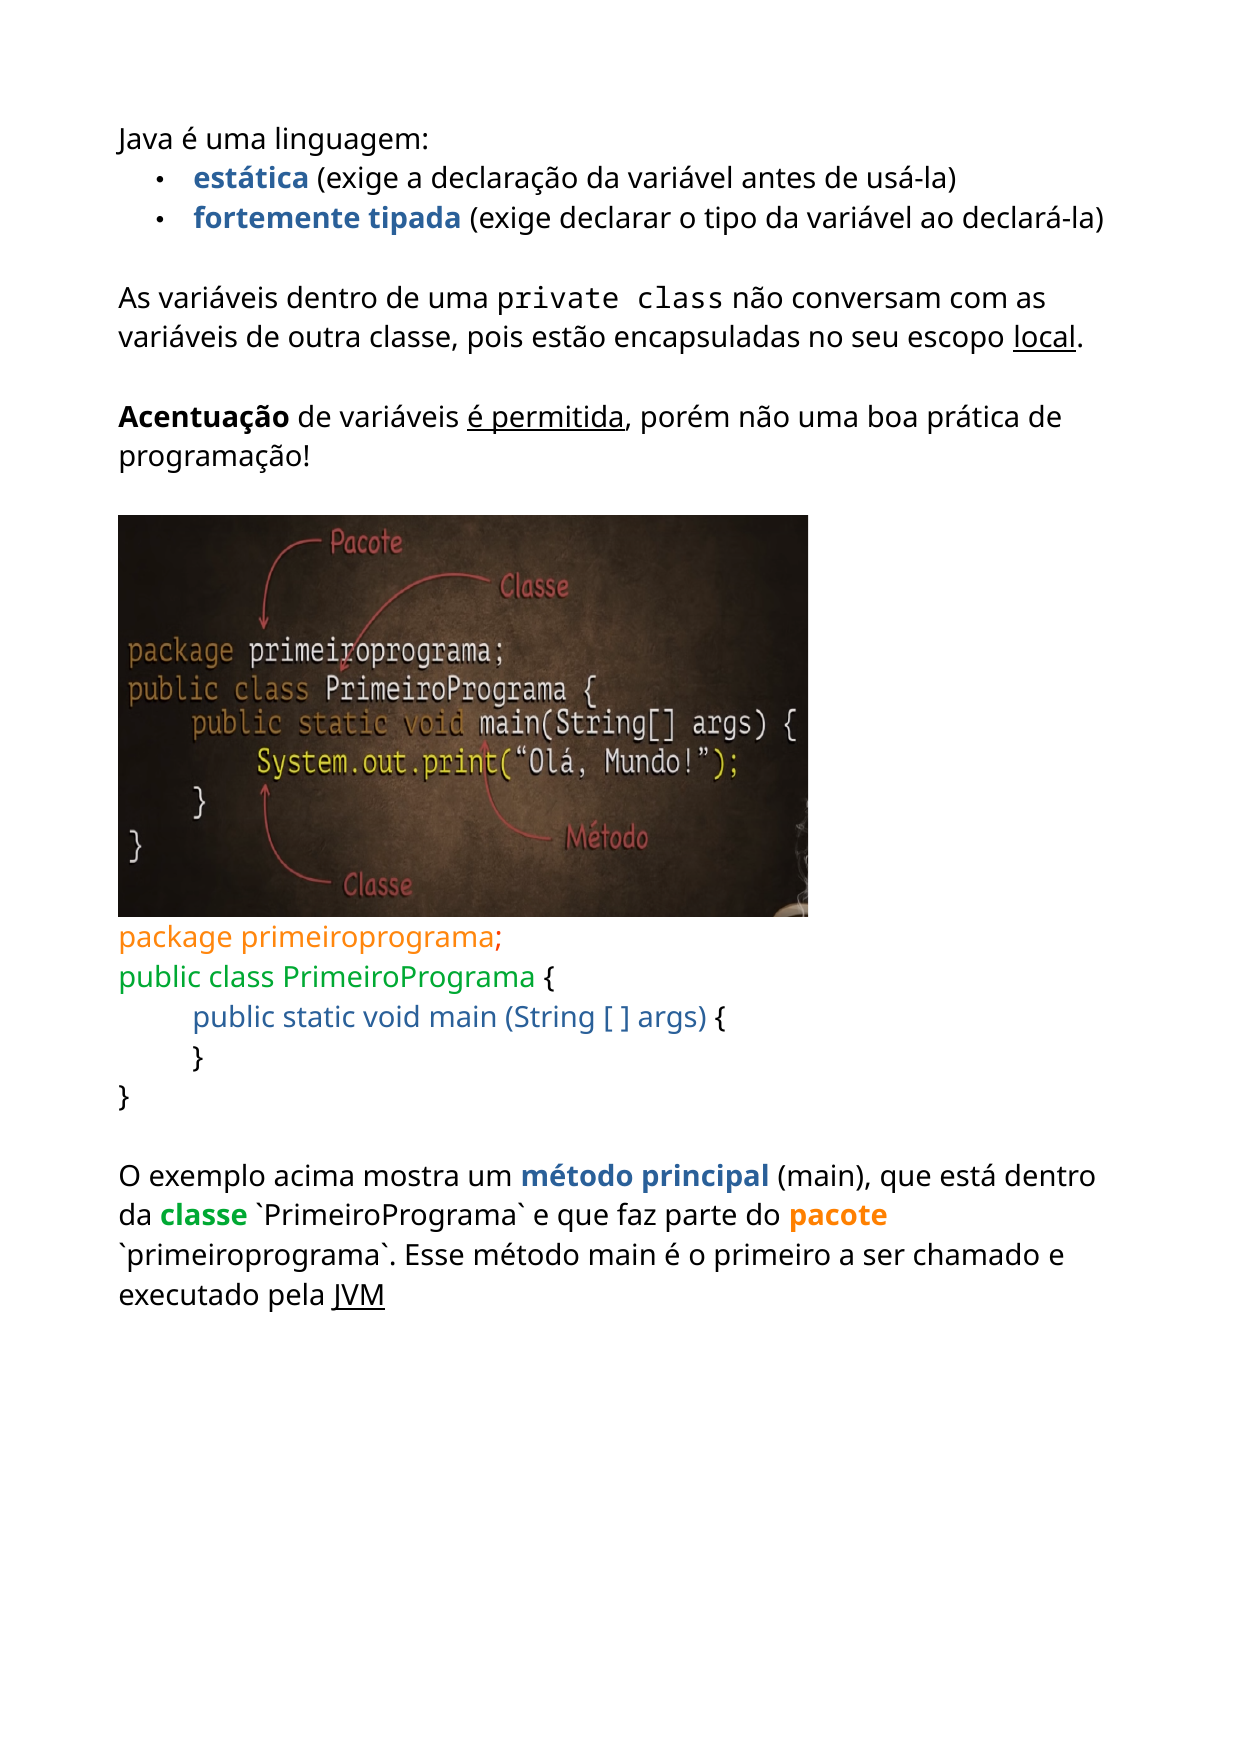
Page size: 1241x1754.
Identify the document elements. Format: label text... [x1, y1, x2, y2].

text As variáveis dentro de uma private class não conversam com as variáveis de outra classe, pois estão encapsuladas no seu escopo local. [118, 277, 1122, 356]
text } [118, 1036, 1122, 1076]
text public static void main (String [ ] args) { [118, 996, 1122, 1036]
text package primeiroprograma; [118, 917, 1122, 956]
text public class PrimeiroPrograma { [118, 956, 1122, 996]
text O exemplo acima mostra um método principal (main), que está dentro da classe `PrimeiroPrograma` e que faz parte do pacote `primeiroprograma`. Esse método main é o primeiro a ser chamado e executado pela JVM [118, 1155, 1122, 1314]
text Java é uma linguagem: [118, 118, 1122, 158]
picture [118, 515, 809, 917]
list fortemente tipada (exige declarar o tipo da variável ao declará-la) [156, 197, 1122, 237]
list estática (exige a declaração da variável antes de usá-la) [156, 158, 1122, 197]
text Acentuação de variáveis é permitida, porém não uma boa prática de programação! [118, 396, 1122, 475]
text } [118, 1076, 1122, 1115]
